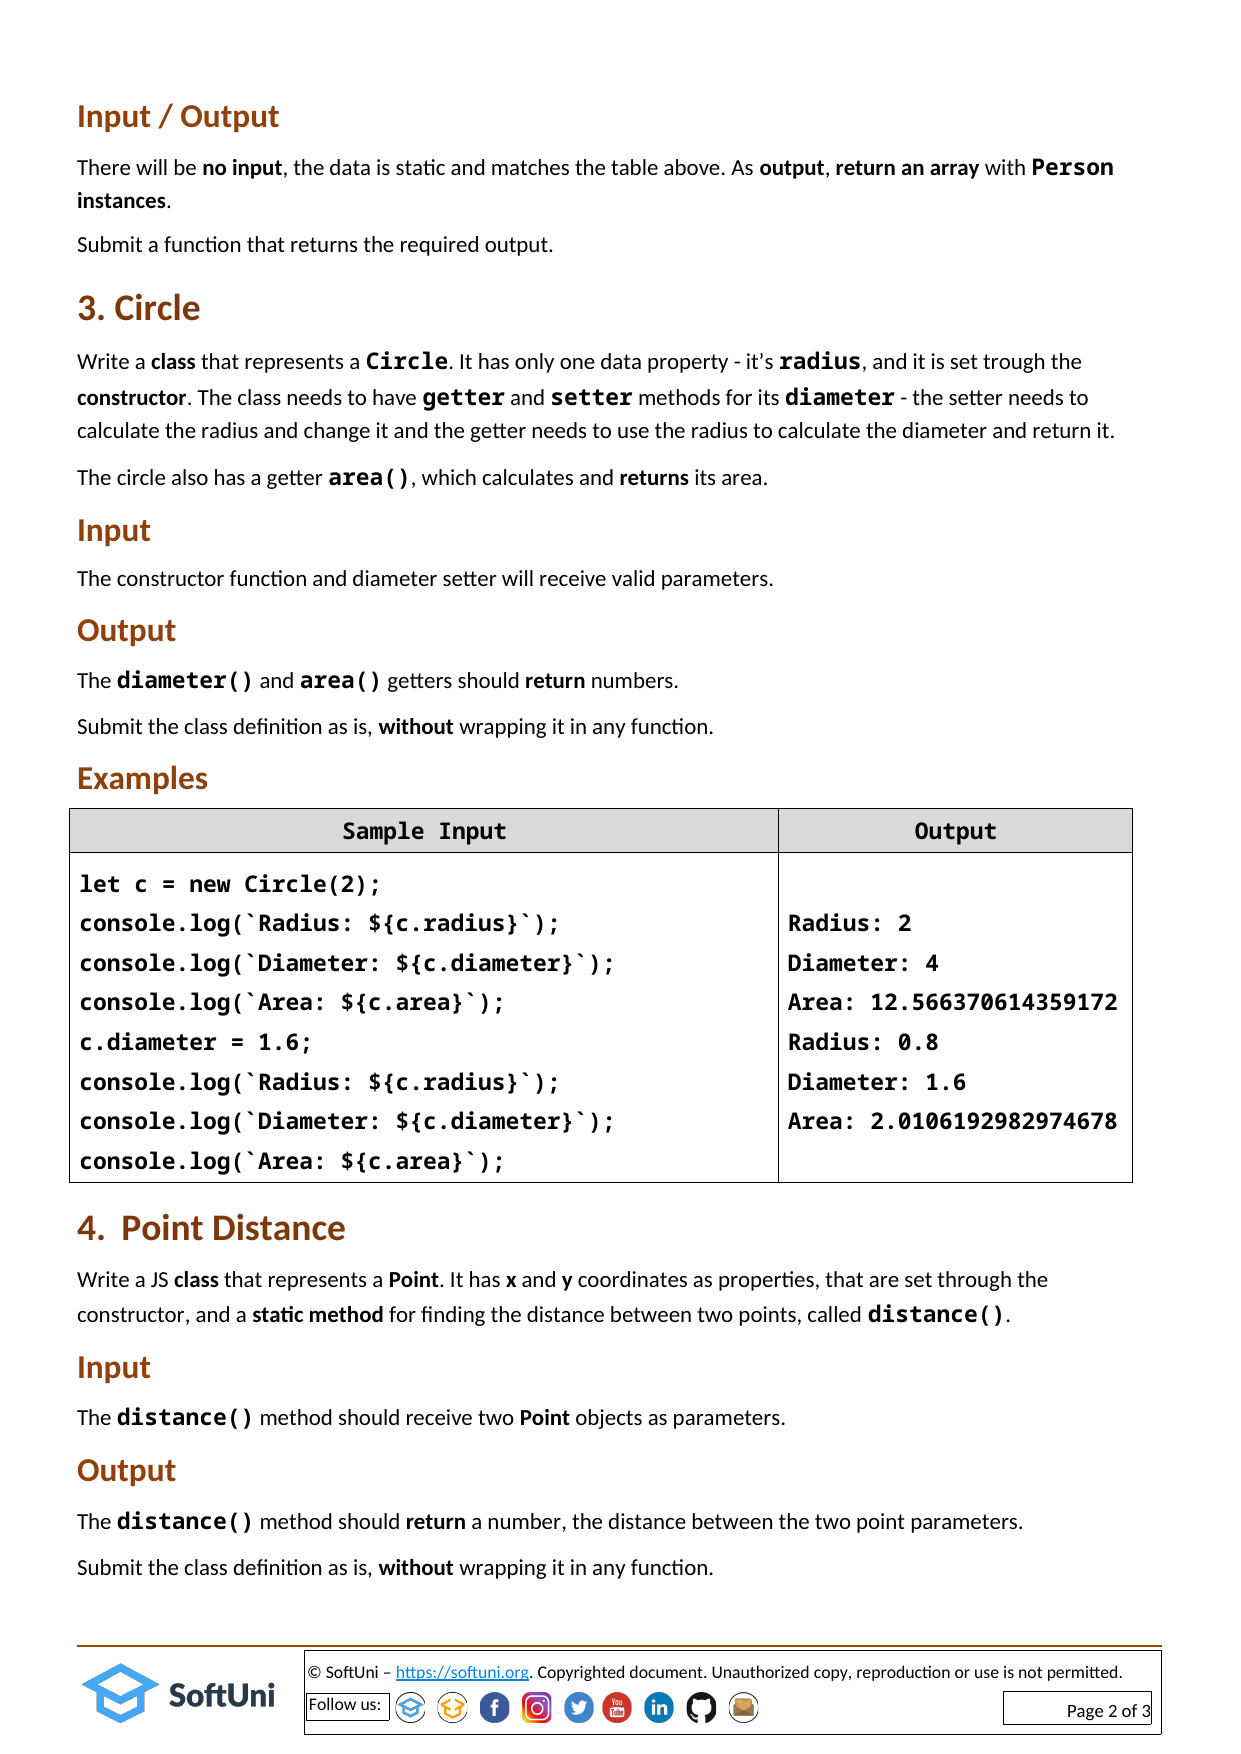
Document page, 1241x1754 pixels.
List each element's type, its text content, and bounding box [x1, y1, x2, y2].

picture [728, 1692, 759, 1723]
subtitle Output [77, 609, 1163, 650]
picture [480, 1692, 510, 1723]
picture [665, 1714, 674, 1723]
text Submit the class definition as is, without wrapping it in any function. [77, 1553, 1163, 1581]
picture [75, 1658, 281, 1729]
picture [564, 1692, 594, 1723]
text The constructor function and diameter setter will receive valid parameters. [77, 564, 1163, 592]
subtitle Input / Output [77, 95, 1163, 136]
picture [686, 1692, 717, 1723]
picture [665, 1692, 674, 1701]
table_header Output [779, 809, 1132, 852]
table_header Sample Input [70, 809, 778, 852]
picture [644, 1714, 653, 1723]
subtitle Output [77, 1449, 1163, 1490]
picture [602, 1692, 632, 1723]
picture [522, 1692, 552, 1723]
text Write a class that represents a Circle. It has only one data property - it’s radius, and it is set trough the constructor. The class needs to have getter and setter methods for its diameter - the setter needs to calculate the radius and change it and the getter needs to use the radius to calculate the diameter and return it. [77, 345, 1163, 444]
text Write a JS class that represents a Point. It has x and y coordinates as properties, that are set through the constructor, and a static method for finding the distance between two points, called distance(). [77, 1265, 1163, 1329]
subtitle Input [77, 1346, 1163, 1387]
text Submit a function that returns the required output. [77, 231, 1163, 259]
table_cell Radius: 2 Diameter: 4 Area: 12.566370614359172 Radius: 0.8 Diameter: 1.6 Area: 2.0106192982974678 [779, 853, 1132, 1182]
text The circle also has a getter area(), which calculates and returns its area. [77, 461, 1163, 492]
text The distance() method should receive two Point objects as parameters. [77, 1401, 1163, 1432]
text The distance() method should return a number, the distance between the two point parameters. [77, 1504, 1163, 1536]
subtitle Point Distance [77, 1204, 1163, 1249]
subtitle Circle [77, 284, 1163, 329]
picture [437, 1692, 468, 1723]
picture [658, 1705, 667, 1714]
text There will be no input, the data is static and matches the table above. As output, return an array with Person instances. [77, 151, 1163, 214]
table_cell let c = new Circle(2); console.log(`Radius: ${c.radius}`); console.log(`Diameter: ${c.diameter}`); console.log(`Area: ${c.area}`); c.diameter = 1.6; console.log(`Radius: ${c.radius}`); console.log(`Diameter: ${c.diameter}`); console.log(`Area: ${c.area}`); [70, 853, 778, 1182]
text Submit the class definition as is, without wrapping it in any function. [77, 712, 1163, 741]
subtitle Examples [77, 757, 1163, 798]
picture [395, 1692, 425, 1723]
subtitle Input [77, 509, 1163, 550]
picture [644, 1692, 653, 1701]
text The diameter() and area() getters should return numbers. [77, 664, 1163, 695]
